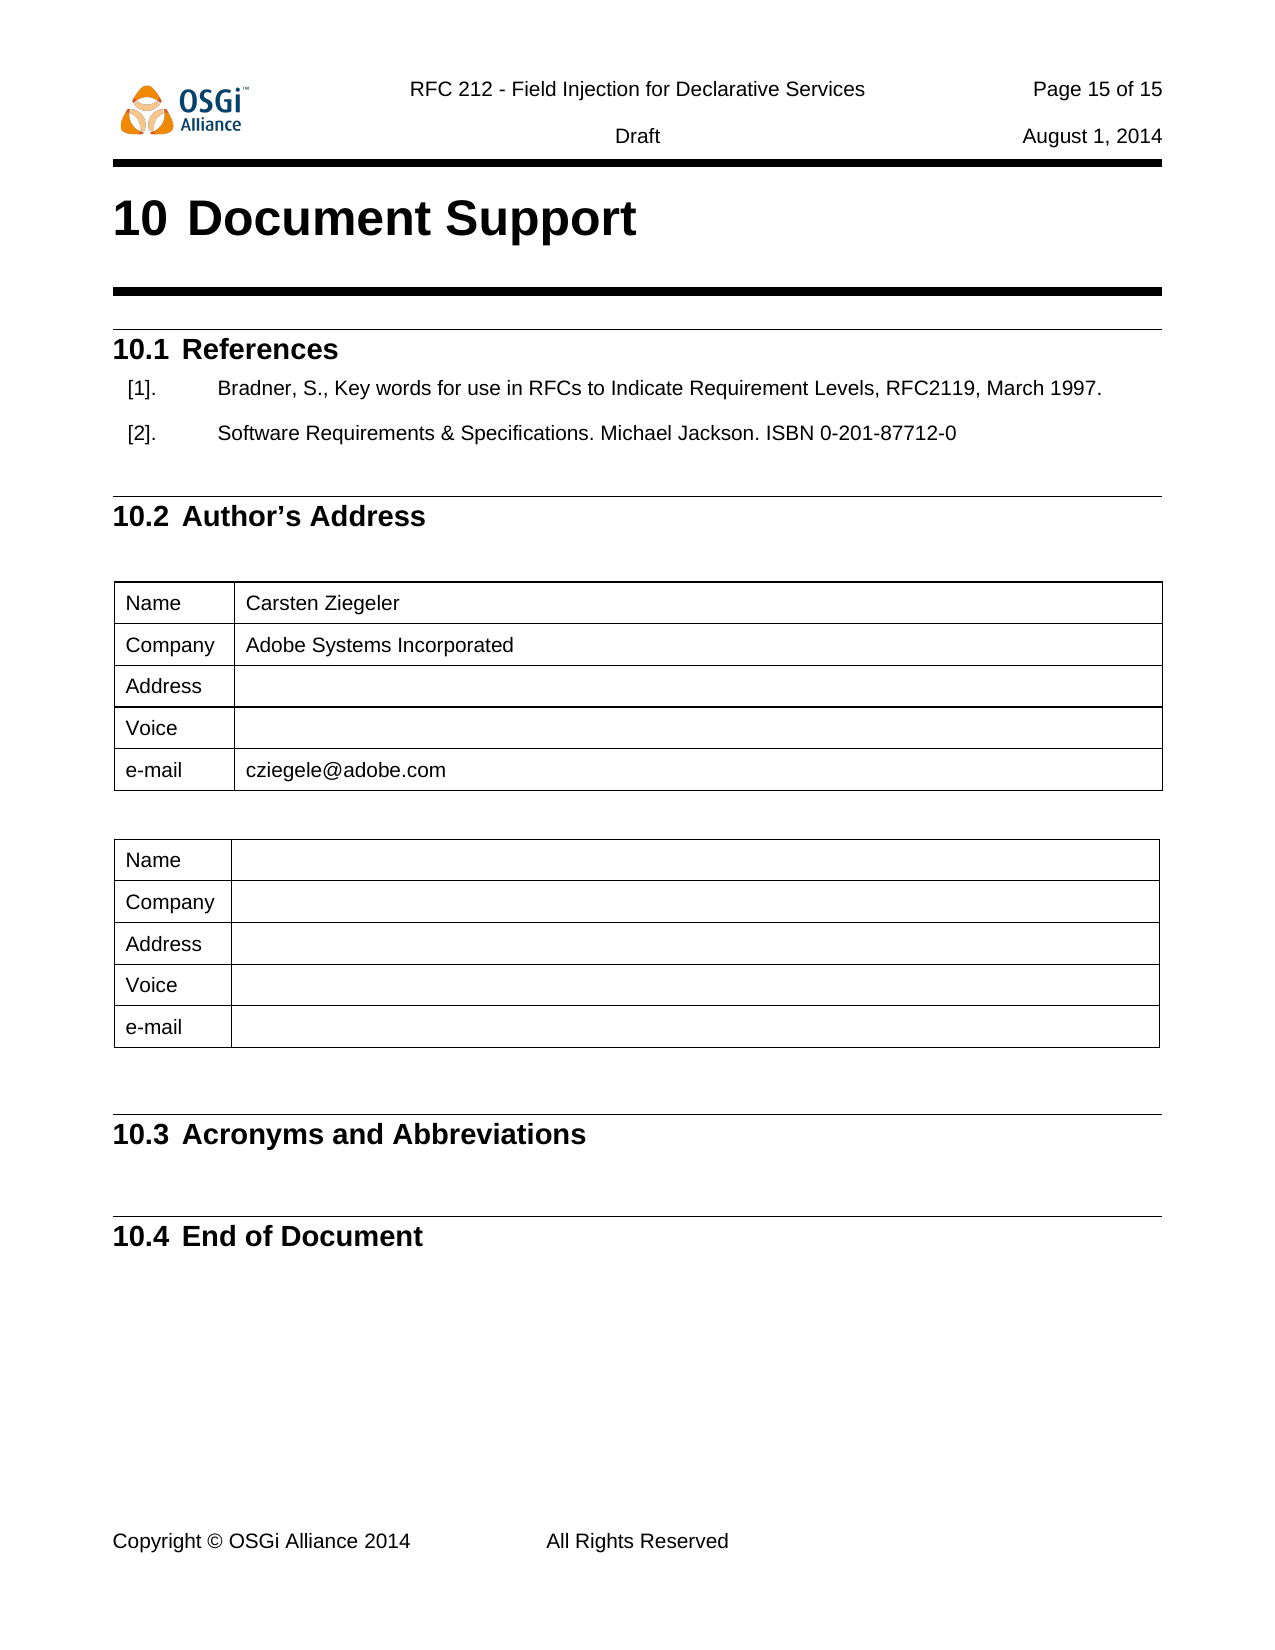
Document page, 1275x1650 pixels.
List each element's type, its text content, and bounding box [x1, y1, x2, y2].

subtitle End of Document [112, 1217, 1162, 1253]
table_cell [232, 965, 1159, 1005]
subtitle Acronyms and Abbreviations [112, 1115, 1162, 1150]
table_header [232, 840, 1159, 880]
list Bradner, S., Key words for use in RFCs to Indicate Requirement Levels, RFC2119, March 1997. [127, 376, 1162, 400]
subtitle References [112, 330, 1162, 366]
table_cell [232, 881, 1159, 922]
table_cell e-mail [115, 749, 234, 790]
table_cell Address [115, 666, 234, 706]
table_cell Adobe Systems Incorporated [235, 624, 1162, 665]
list Software Requirements & Specifications. Michael Jackson. ISBN 0-201-87712-0 [127, 421, 1162, 445]
table_header Name [115, 840, 231, 880]
subtitle Author’s Address [112, 497, 1162, 532]
table_header Name [115, 583, 234, 623]
table_cell Company [115, 624, 234, 665]
table_cell [232, 1006, 1159, 1047]
table_cell e-mail [115, 1006, 231, 1047]
table_cell Address [115, 923, 231, 964]
table_cell Voice [115, 965, 231, 1005]
table_cell Company [115, 881, 231, 922]
table_cell [235, 708, 1162, 748]
table_cell [235, 666, 1162, 706]
table_cell [232, 923, 1159, 964]
table_cell cziegele@adobe.com [235, 749, 1162, 790]
picture [113, 78, 257, 142]
table_cell Voice [115, 708, 234, 748]
table_header Carsten Ziegeler [235, 583, 1162, 623]
subtitle Document Support [112, 160, 1162, 296]
